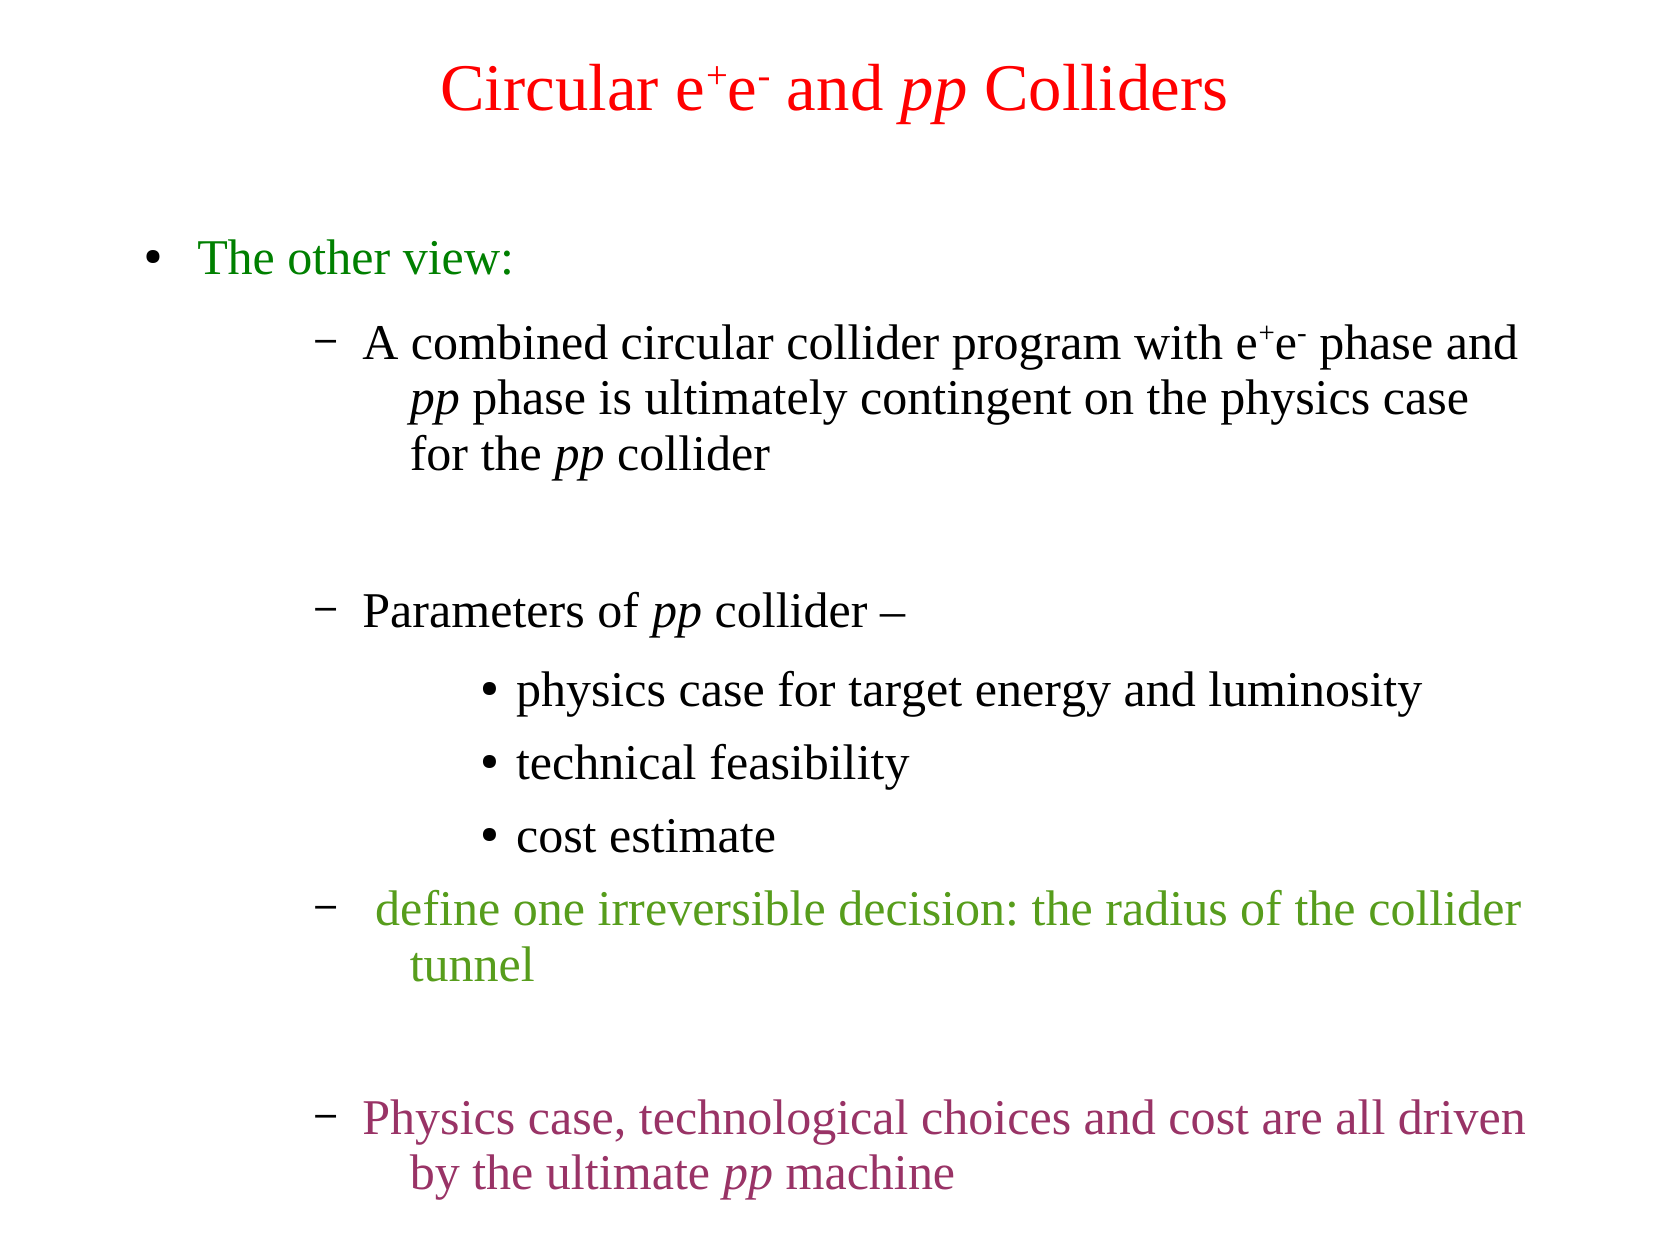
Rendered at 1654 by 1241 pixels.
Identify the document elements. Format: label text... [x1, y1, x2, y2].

list The other view: A combined circular collider program with e+e- phase and pp phase is ultimately contingent on the physics case for the pp collider Parameters of pp collider – physics case for target energy and luminosity technical feasibility cost estimate define one irreversible decision: the radius of the collider tunnel Physics case, technological choices and cost are all driven by the ultimate pp machine [126, 230, 1539, 1201]
title Circular e+e- and pp Colliders [128, 5, 1541, 171]
